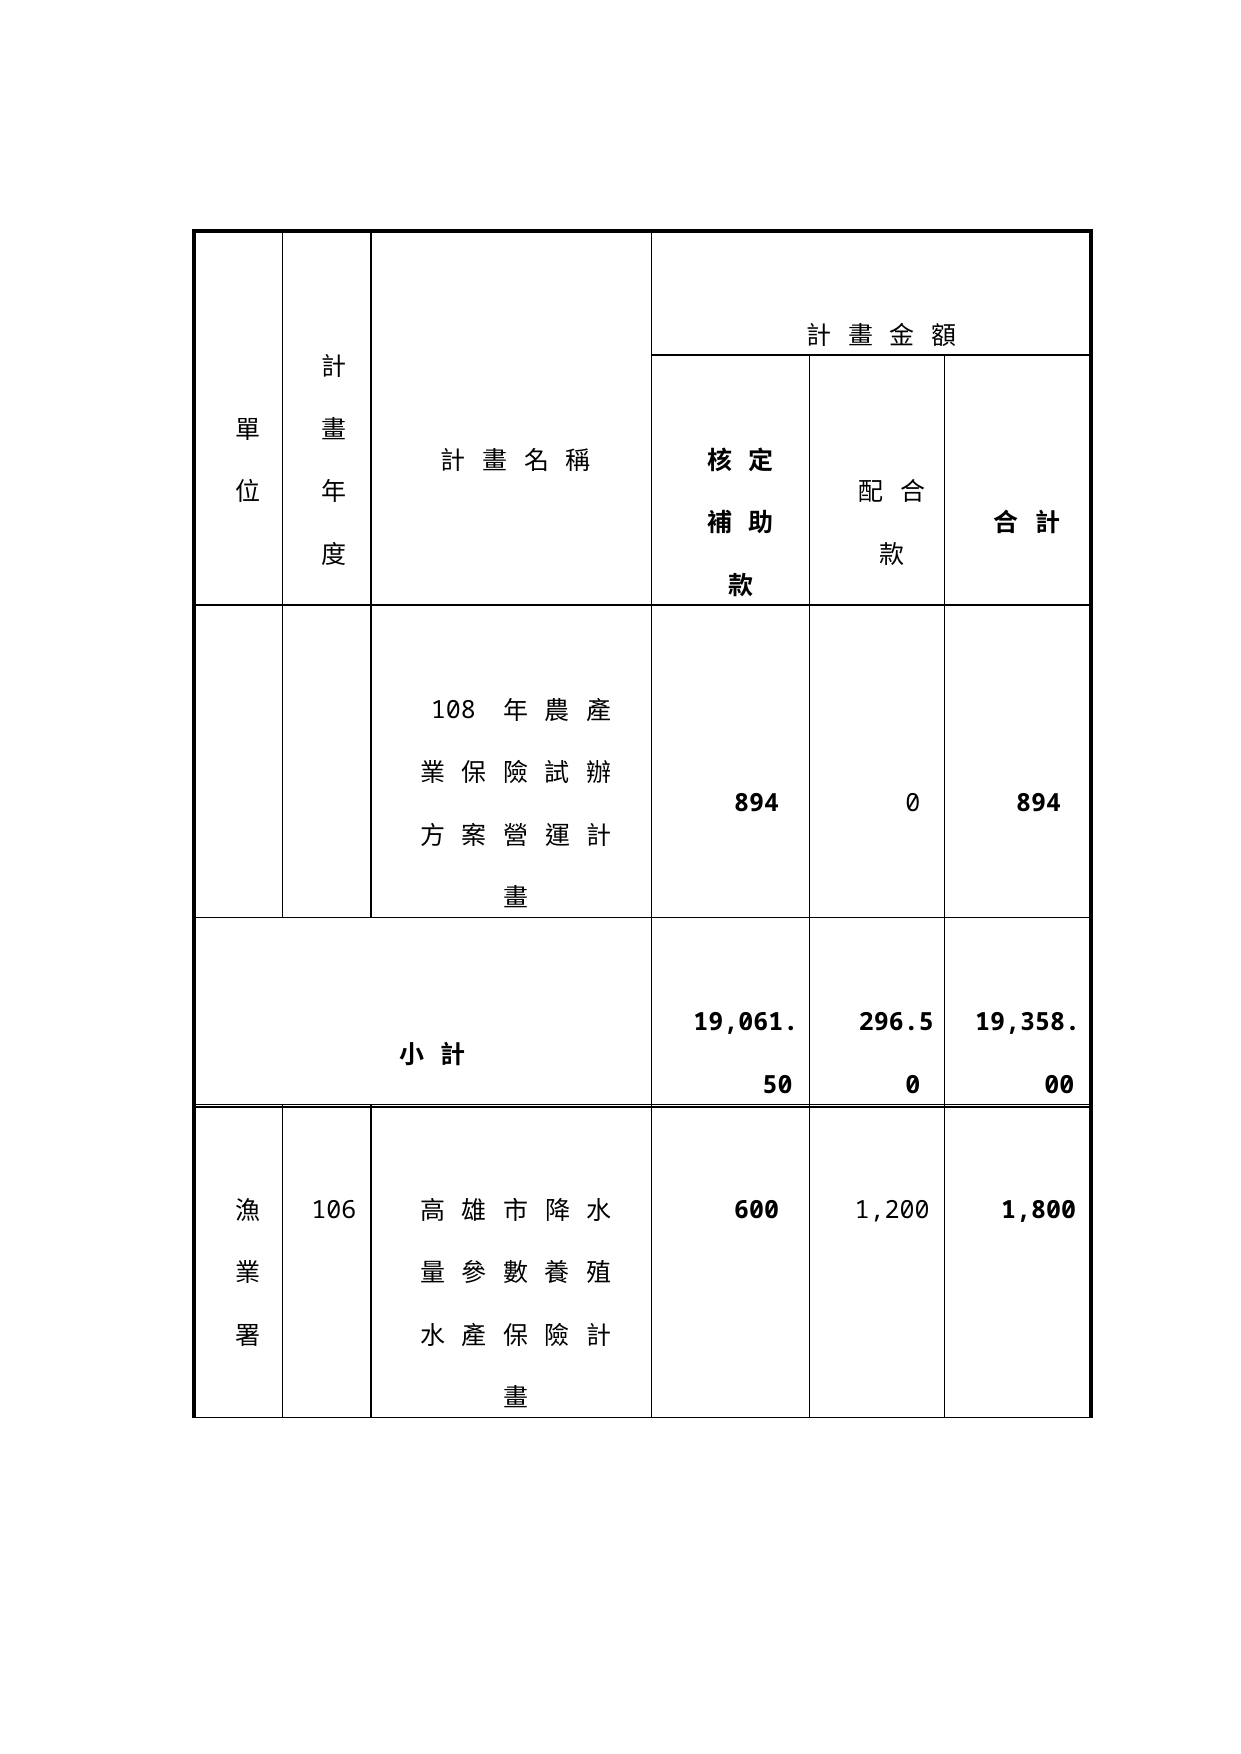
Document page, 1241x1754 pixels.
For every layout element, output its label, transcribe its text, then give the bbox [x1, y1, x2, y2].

table_cell 小計 [196, 918, 651, 1104]
table_cell 核定補助款 [652, 356, 809, 604]
table_cell 0 [810, 606, 944, 917]
table_header 計畫年度 [283, 233, 370, 604]
table_cell 19,061.50 [652, 918, 809, 1104]
table_cell 296.50 [810, 918, 944, 1104]
table_cell 1,800 [945, 1108, 1089, 1417]
table_cell 1,200 [810, 1108, 944, 1417]
table_header 單位 [196, 233, 282, 604]
table_cell 漁業署 [196, 1108, 282, 1417]
table_cell 配合款 [810, 356, 944, 604]
table_cell 高雄市降水量參數養殖水產保險計畫 [372, 1108, 651, 1417]
table_cell 合計 [945, 356, 1089, 604]
table_cell 106 [283, 1108, 370, 1417]
table_cell [196, 606, 282, 917]
table_header 計畫名稱 [372, 233, 651, 604]
table_header 計畫金額 [652, 233, 1089, 354]
table_cell 894 [652, 606, 809, 917]
table_cell 600 [652, 1108, 809, 1417]
table_cell 108年農產業保險試辦方案營運計畫 [372, 606, 651, 917]
table_cell 894 [945, 606, 1089, 917]
table_cell 19,358.00 [945, 918, 1089, 1104]
table_cell [283, 606, 370, 917]
